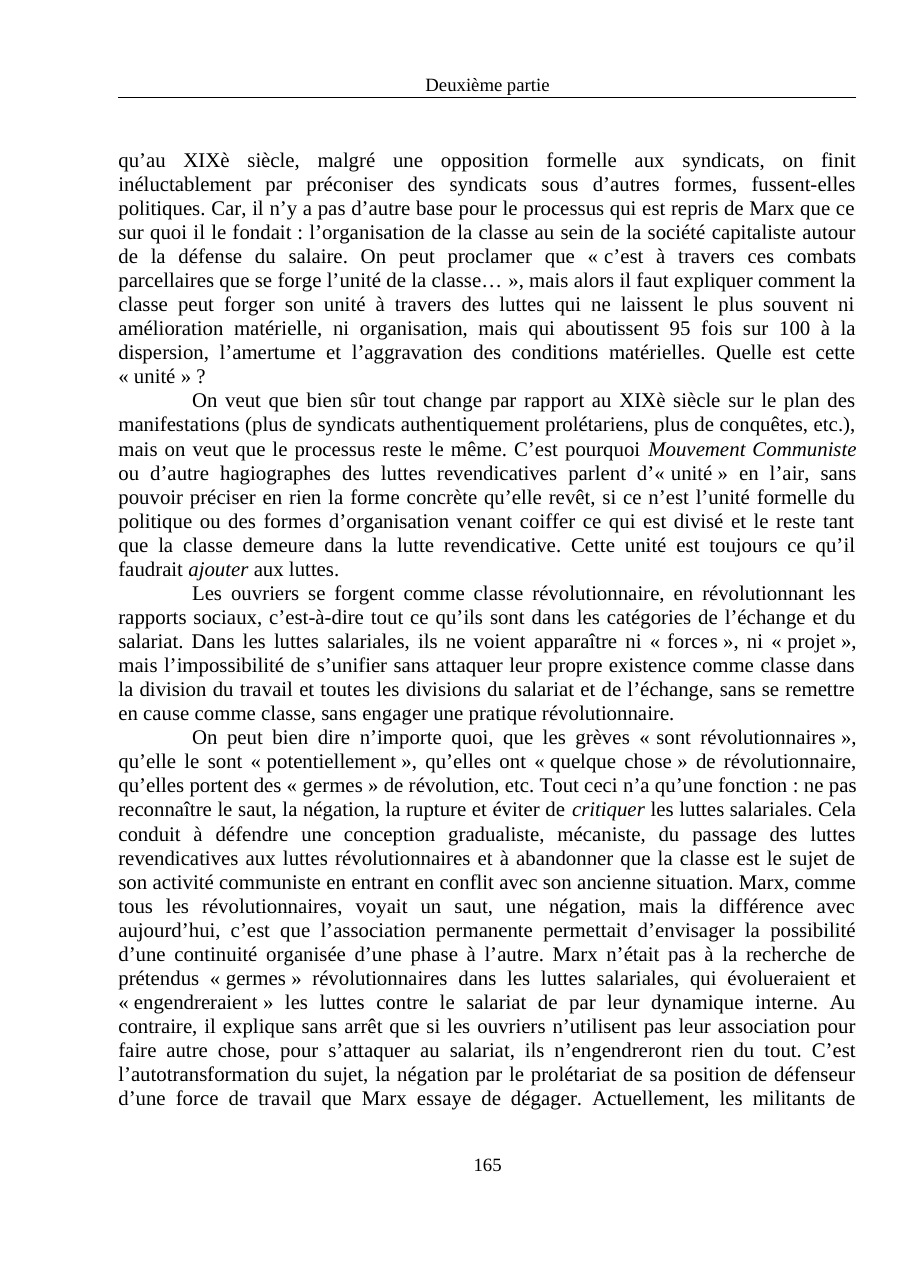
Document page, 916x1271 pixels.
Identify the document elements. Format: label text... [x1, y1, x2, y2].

text Les ouvriers se forgent comme classe révolutionnaire, en révolutionnant les rapports sociaux, c’est-à-dire tout ce qu’ils sont dans les catégories de l’échange et du salariat. Dans les luttes salariales, ils ne voient apparaître ni « forces », ni « projet », mais l’impossibilité de s’unifier sans attaquer leur propre existence comme classe dans la division du travail et toutes les divisions du salariat et de l’échange, sans se remettre en cause comme classe, sans engager une pratique révolutionnaire. [118, 581, 856, 725]
text On veut que bien sûr tout change par rapport au XIXè siècle sur le plan des manifestations (plus de syndicats authentiquement prolétariens, plus de conquêtes, etc.), mais on veut que le processus reste le même. C’est pourquoi Mouvement Communiste ou d’autre hagiographes des luttes revendicatives parlent d’« unité » en l’air, sans pouvoir préciser en rien la forme concrète qu’elle revêt, si ce n’est l’unité formelle du politique ou des formes d’organisation venant coiffer ce qui est divisé et le reste tant que la classe demeure dans la lutte revendicative. Cette unité est toujours ce qu’il faudrait ajouter aux luttes. [118, 388, 856, 581]
text qu’au XIXè siècle, malgré une opposition formelle aux syndicats, on finit inéluctablement par préconiser des syndicats sous d’autres formes, fussent-elles politiques. Car, il n’y a pas d’autre base pour le processus qui est repris de Marx que ce sur quoi il le fondait : l’organisation de la classe au sein de la société capitaliste autour de la défense du salaire. On peut proclamer que « c’est à travers ces combats parcellaires que se forge l’unité de la classe… », mais alors il faut expliquer comment la classe peut forger son unité à travers des luttes qui ne laissent le plus souvent ni amélioration matérielle, ni organisation, mais qui aboutissent 95 fois sur 100 à la dispersion, l’amertume et l’aggravation des conditions matérielles. Quelle est cette « unité » ? [118, 148, 856, 388]
text On peut bien dire n’importe quoi, que les grèves « sont révolutionnaires », qu’elle le sont « potentiellement », qu’elles ont « quelque chose » de révolutionnaire, qu’elles portent des « germes » de révolution, etc. Tout ceci n’a qu’une fonction : ne pas reconnaître le saut, la négation, la rupture et éviter de critiquer les luttes salariales. Cela conduit à défendre une conception gradualiste, mécaniste, du passage des luttes revendicatives aux luttes révolutionnaires et à abandonner que la classe est le sujet de son activité communiste en entrant en conflit avec son ancienne situation. Marx, comme tous les révolutionnaires, voyait un saut, une négation, mais la différence avec aujourd’hui, c’est que l’association permanente permettait d’envisager la possibilité d’une continuité organisée d’une phase à l’autre. Marx n’était pas à la recherche de prétendus « germes » révolutionnaires dans les luttes salariales, qui évolueraient et « engendreraient » les luttes contre le salariat de par leur dynamique interne. Au contraire, il explique sans arrêt que si les ouvriers n’utilisent pas leur association pour faire autre chose, pour s’attaquer au salariat, ils n’engendreront rien du tout. C’est l’autotransformation du sujet, la négation par le prolétariat de sa position de défenseur d’une force de travail que Marx essaye de dégager. Actuellement, les militants de [118, 725, 856, 1110]
